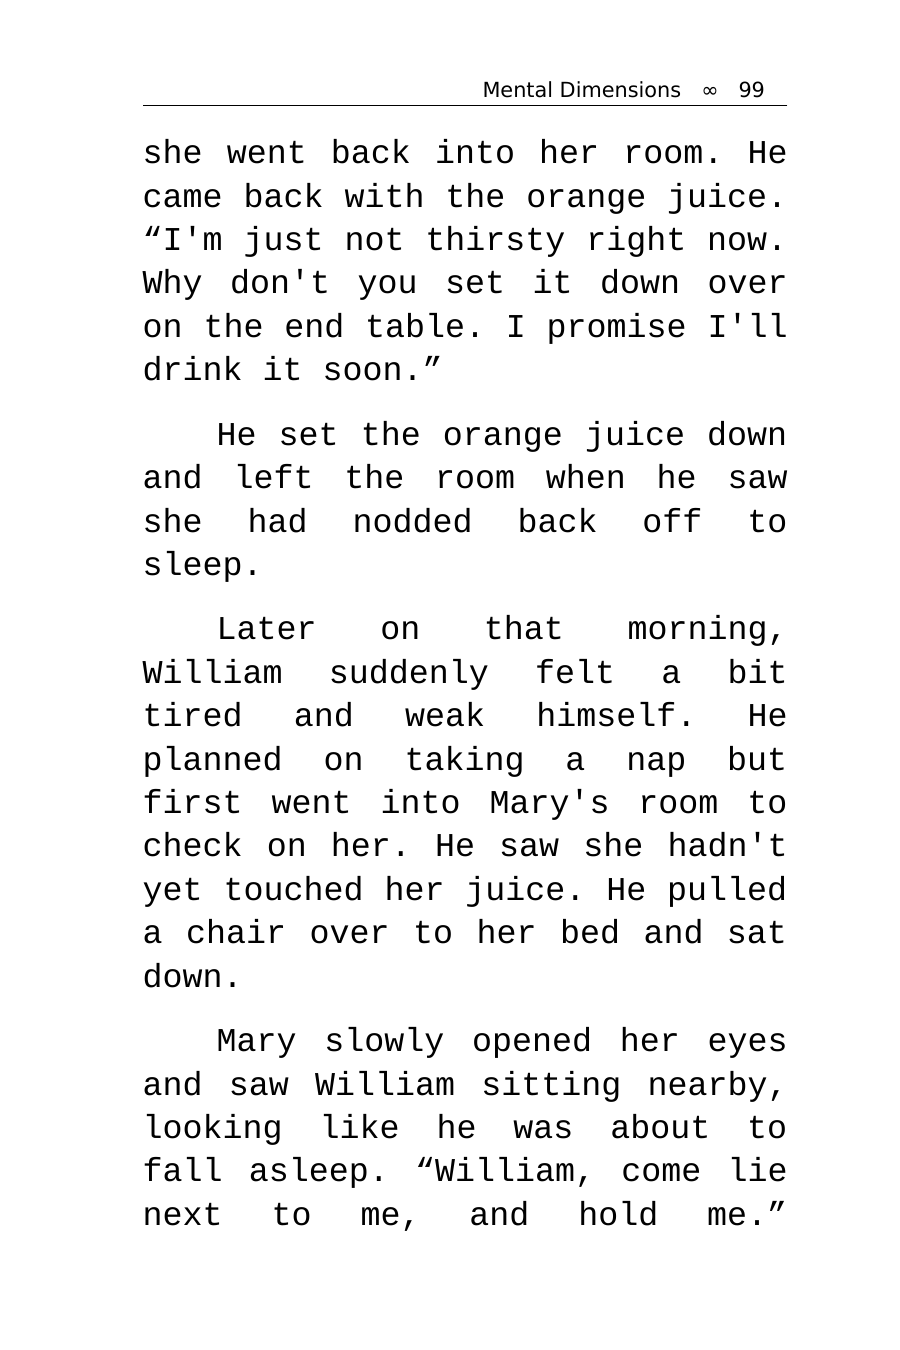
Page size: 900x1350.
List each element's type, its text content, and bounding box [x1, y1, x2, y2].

text He set the orange juice down and left the room when he saw she had nodded back off to sleep. [142, 417, 787, 586]
text Later on that morning, William suddenly felt a bit tired and weak himself. He planned on taking a nap but first went into Mary's room to check on her. He saw she hadn't yet touched her juice. He pulled a chair over to her bed and sat down. [142, 612, 787, 997]
text she went back into her room. He came back with the orange juice. “I'm just not thirsty right now. Why don't you set it down over on the end table. I promise I'll drink it soon.” [142, 136, 787, 391]
text Mary slowly opened her eyes and saw William sitting nearby, looking like he was about to fall asleep. “William, come lie next to me, and hold me.” [142, 1024, 787, 1235]
